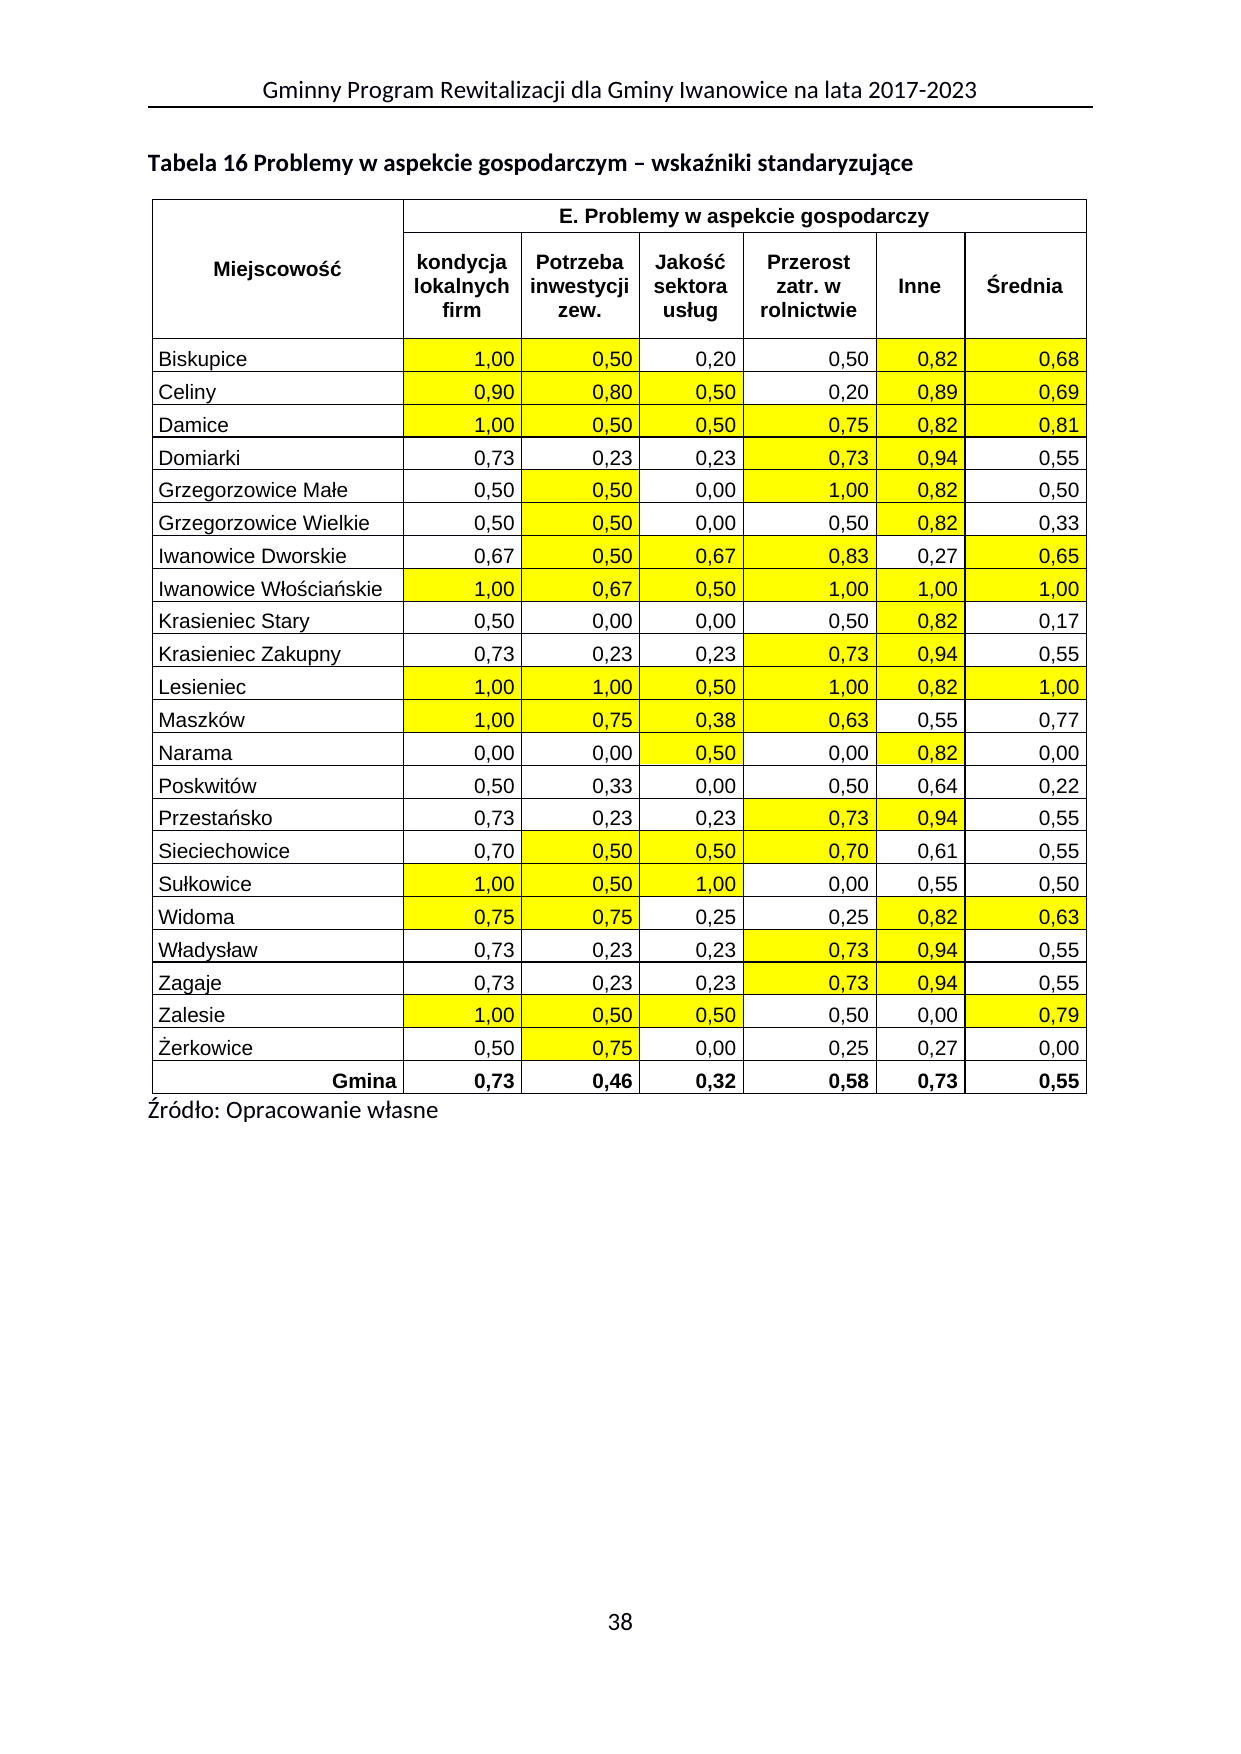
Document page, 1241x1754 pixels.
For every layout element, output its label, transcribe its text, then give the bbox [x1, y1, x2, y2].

table_cell 0,50 [640, 569, 743, 601]
table_cell 1,00 [404, 405, 521, 436]
table_cell 1,00 [640, 864, 743, 896]
table_cell Narama [153, 733, 403, 764]
table_cell 0,50 [522, 536, 639, 568]
table_cell 0,55 [966, 1061, 1086, 1093]
table_cell 0,81 [966, 405, 1086, 436]
table_cell 0,67 [640, 536, 743, 568]
table_cell 0,73 [404, 963, 521, 994]
table_cell Krasieniec Stary [153, 602, 403, 633]
table_cell 1,00 [404, 569, 521, 601]
table_cell 0,27 [877, 536, 964, 568]
table_cell 0,50 [522, 503, 639, 535]
table_cell Gmina [153, 1061, 403, 1093]
table_cell 0,50 [404, 470, 521, 502]
table_cell 0,70 [404, 831, 521, 863]
table_cell 1,00 [966, 569, 1086, 601]
table_cell 0,33 [966, 503, 1086, 535]
table_cell 0,23 [522, 963, 639, 994]
table_cell 1,00 [404, 700, 521, 732]
table_cell 0,33 [522, 766, 639, 797]
table_cell Damice [153, 405, 403, 436]
table_cell 0,64 [877, 766, 964, 797]
table_cell Inne [877, 233, 964, 338]
table_cell Poskwitów [153, 766, 403, 797]
table_cell 0,82 [877, 602, 964, 633]
table_cell 0,00 [640, 470, 743, 502]
table_cell 0,38 [640, 700, 743, 732]
table_cell 0,55 [966, 799, 1086, 830]
table_cell Grzegorzowice Małe [153, 470, 403, 502]
table_cell 0,94 [877, 799, 964, 830]
table_cell 0,83 [744, 536, 876, 568]
table_cell 1,00 [744, 667, 876, 699]
table_cell 0,50 [966, 864, 1086, 896]
table_cell 0,75 [522, 1028, 639, 1060]
table_cell 0,25 [640, 897, 743, 929]
table_cell 0,73 [744, 634, 876, 666]
table_cell 0,55 [877, 864, 964, 896]
table_cell 0,82 [877, 470, 964, 502]
table_cell 0,68 [966, 339, 1086, 371]
table_cell 0,50 [744, 602, 876, 633]
table_cell 0,75 [744, 405, 876, 436]
table_cell 1,00 [966, 667, 1086, 699]
table_cell Zalesie [153, 995, 403, 1027]
table_header Miejscowość [153, 200, 403, 338]
table_cell 0,55 [966, 831, 1086, 863]
table_cell 0,55 [877, 700, 964, 732]
table_cell 0,00 [404, 733, 521, 764]
table_cell Maszków [153, 700, 403, 732]
table_cell 0,23 [640, 963, 743, 994]
table_cell 0,00 [640, 766, 743, 797]
table_cell 0,55 [966, 963, 1086, 994]
table_cell 0,22 [966, 766, 1086, 797]
table_cell 0,89 [877, 372, 964, 404]
table_cell 0,50 [522, 995, 639, 1027]
table_cell 0,50 [640, 667, 743, 699]
table_cell 0,94 [877, 963, 964, 994]
table_cell Lesieniec [153, 667, 403, 699]
table_cell 0,50 [640, 733, 743, 764]
table_cell Średnia [966, 233, 1086, 338]
table_cell 0,73 [404, 1061, 521, 1093]
table_cell 0,25 [744, 1028, 876, 1060]
table_cell Widoma [153, 897, 403, 929]
table_cell 0,67 [522, 569, 639, 601]
table_cell 0,17 [966, 602, 1086, 633]
table_cell 1,00 [404, 339, 521, 371]
table_cell 0,00 [744, 733, 876, 764]
table_cell 0,50 [640, 372, 743, 404]
table_cell 0,00 [640, 503, 743, 535]
table_cell 0,23 [640, 634, 743, 666]
table_cell 0,55 [966, 930, 1086, 961]
table_cell Celiny [153, 372, 403, 404]
table_cell 0,23 [640, 438, 743, 469]
table_cell 0,00 [744, 864, 876, 896]
table_cell 1,00 [404, 995, 521, 1027]
table_cell 0,79 [966, 995, 1086, 1027]
table_cell Biskupice [153, 339, 403, 371]
table_cell 0,82 [877, 667, 964, 699]
table_cell 0,75 [404, 897, 521, 929]
table_cell 0,20 [744, 372, 876, 404]
table_cell 0,27 [877, 1028, 964, 1060]
table_cell 0,94 [877, 438, 964, 469]
table_cell 0,55 [966, 634, 1086, 666]
table_cell 0,50 [522, 864, 639, 896]
table_cell Żerkowice [153, 1028, 403, 1060]
table_cell 0,73 [744, 963, 876, 994]
table_cell Potrzeba inwestycji zew. [522, 233, 639, 338]
table_cell 1,00 [522, 667, 639, 699]
table_cell 0,73 [744, 930, 876, 961]
table_cell Zagaje [153, 963, 403, 994]
table_cell 0,00 [522, 602, 639, 633]
table_cell 0,61 [877, 831, 964, 863]
table_cell 0,75 [522, 700, 639, 732]
table_cell 0,00 [877, 995, 964, 1027]
table_cell 0,50 [744, 995, 876, 1027]
table_cell 0,67 [404, 536, 521, 568]
table_cell 0,20 [640, 339, 743, 371]
table_cell Grzegorzowice Wielkie [153, 503, 403, 535]
table_cell 0,50 [404, 503, 521, 535]
table_cell 0,46 [522, 1061, 639, 1093]
table_cell 0,00 [640, 1028, 743, 1060]
table_cell Krasieniec Zakupny [153, 634, 403, 666]
table_cell 0,25 [744, 897, 876, 929]
table_cell 0,00 [966, 1028, 1086, 1060]
table_cell 0,55 [966, 438, 1086, 469]
table_cell 0,50 [522, 831, 639, 863]
table_cell 0,82 [877, 897, 964, 929]
table_cell 0,50 [744, 766, 876, 797]
table_cell 0,90 [404, 372, 521, 404]
table_cell 0,63 [966, 897, 1086, 929]
table_cell 0,50 [522, 470, 639, 502]
table_cell 0,82 [877, 503, 964, 535]
table_cell Sułkowice [153, 864, 403, 896]
table_cell 0,75 [522, 897, 639, 929]
table_cell 0,32 [640, 1061, 743, 1093]
table_cell 0,82 [877, 733, 964, 764]
table_cell 0,00 [640, 602, 743, 633]
table_cell 1,00 [744, 470, 876, 502]
table_cell 0,23 [522, 799, 639, 830]
table_cell 0,50 [744, 503, 876, 535]
table_cell 0,50 [404, 1028, 521, 1060]
table_cell 0,73 [877, 1061, 964, 1093]
table_cell 0,70 [744, 831, 876, 863]
table_cell Iwanowice Dworskie [153, 536, 403, 568]
table_cell 0,82 [877, 339, 964, 371]
table_cell 0,69 [966, 372, 1086, 404]
table_cell 0,23 [522, 930, 639, 961]
table_cell 0,94 [877, 930, 964, 961]
table_cell Jakość sektora usług [640, 233, 743, 338]
text Źródło: Opracowanie własne [148, 1094, 1093, 1124]
table_cell 0,00 [522, 733, 639, 764]
table_cell 0,73 [404, 930, 521, 961]
table_cell 1,00 [404, 864, 521, 896]
table_cell Władysław [153, 930, 403, 961]
table_cell 0,00 [966, 733, 1086, 764]
table_cell 0,50 [404, 766, 521, 797]
table_header E. Problemy w aspekcie gospodarczy [404, 200, 1086, 232]
table_cell Przestańsko [153, 799, 403, 830]
table_cell 1,00 [744, 569, 876, 601]
table_cell 0,23 [522, 438, 639, 469]
table_cell 0,65 [966, 536, 1086, 568]
table_cell Przerost zatr. w rolnictwie [744, 233, 876, 338]
table_cell 0,80 [522, 372, 639, 404]
table_cell Domiarki [153, 438, 403, 469]
table_cell 0,73 [404, 634, 521, 666]
table_cell 0,77 [966, 700, 1086, 732]
table_cell 0,73 [404, 799, 521, 830]
table_cell 0,73 [404, 438, 521, 469]
table_cell 0,50 [640, 405, 743, 436]
table_cell 1,00 [404, 667, 521, 699]
table_cell Sieciechowice [153, 831, 403, 863]
table_cell 0,82 [877, 405, 964, 436]
table_cell 0,50 [966, 470, 1086, 502]
table_cell 0,50 [640, 831, 743, 863]
table_cell 0,23 [640, 799, 743, 830]
table_cell 0,50 [744, 339, 876, 371]
table_cell 0,50 [640, 995, 743, 1027]
table_cell 0,94 [877, 634, 964, 666]
table_cell 0,50 [404, 602, 521, 633]
table_cell Iwanowice Włościańskie [153, 569, 403, 601]
table_cell 1,00 [877, 569, 964, 601]
table_cell kondycja lokalnych firm [404, 233, 521, 338]
table_cell 0,73 [744, 799, 876, 830]
table_cell 0,50 [522, 339, 639, 371]
table_cell 0,23 [522, 634, 639, 666]
table_cell 0,23 [640, 930, 743, 961]
table_cell 0,58 [744, 1061, 876, 1093]
text Tabela 16 Problemy w aspekcie gospodarczym – wskaźniki standaryzujące [148, 148, 1093, 178]
table_cell 0,63 [744, 700, 876, 732]
table_cell 0,73 [744, 438, 876, 469]
table_cell 0,50 [522, 405, 639, 436]
